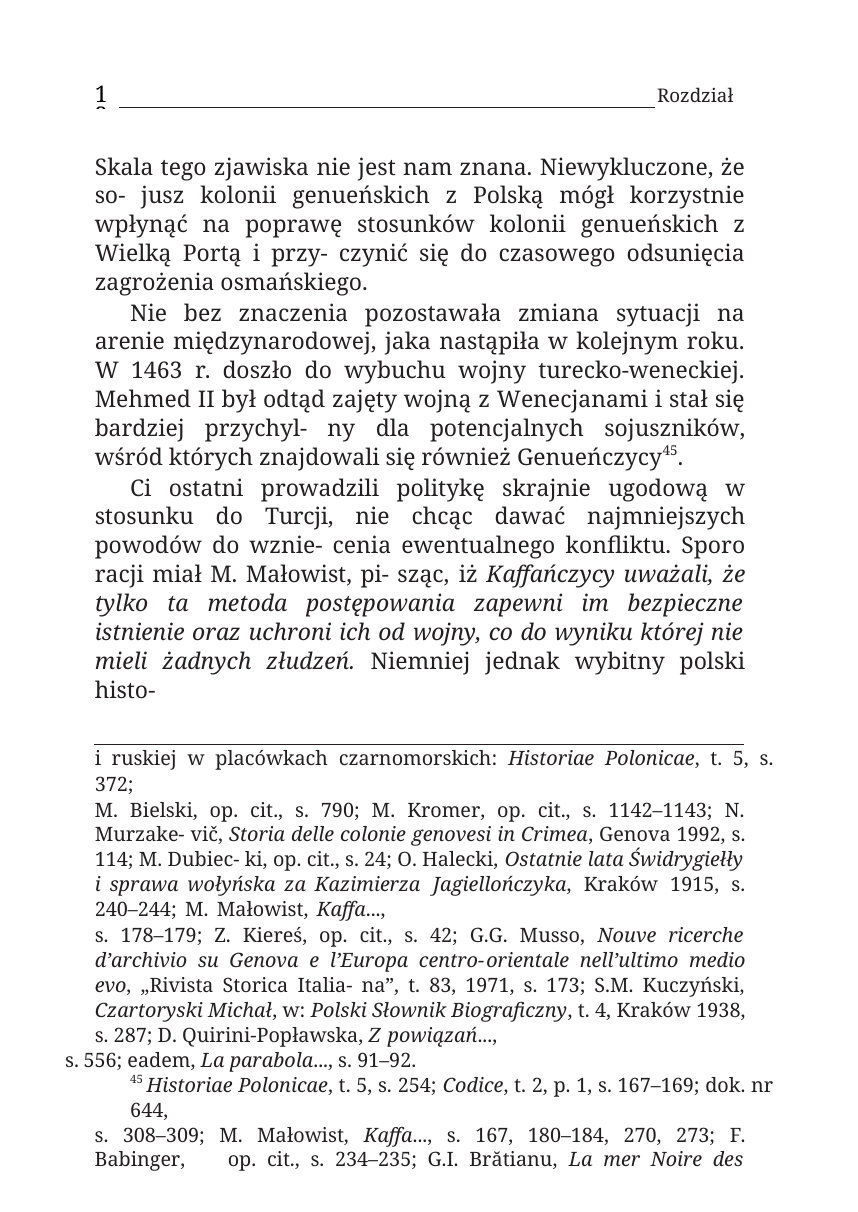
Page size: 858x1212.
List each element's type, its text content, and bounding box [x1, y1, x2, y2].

text Skala tego zjawiska nie jest nam znana. Niewykluczone, że so- jusz kolonii genueńskich z Polską mógł korzystnie wpłynąć na poprawę stosunków kolonii genueńskich z Wielką Portą i przy- czynić się do czasowego odsunięcia zagrożenia osmańskiego. [94, 152, 745, 297]
text 45 Historiae Polonicae, t. 5, s. 254; Codice, t. 2, p. 1, s. 167–169; dok. nr 644, [130, 1072, 774, 1122]
text i ruskiej w placówkach czarnomorskich: Historiae Polonicae, t. 5, s. 372; [94, 738, 774, 797]
text s. 308–309; M. Małowist, Kaffa..., s. 167, 180–184, 270, 273; F. Babinger, op. cit., s. 234–235; G.I. Brătianu, La mer Noire des [94, 1122, 745, 1172]
text Ci ostatni prowadzili politykę skrajnie ugodową w stosunku do Turcji, nie chcąc dawać najmniejszych powodów do wznie- cenia ewentualnego konfliktu. Sporo racji miał M. Małowist, pi- sząc, iż Kaffańczycy uważali, że tylko ta metoda postępowania zapewni im bezpieczne istnienie oraz uchroni ich od wojny, co do wyniku której nie mieli żadnych złudzeń. Niemniej jednak wybitny polski histo- [94, 473, 746, 705]
text M. Bielski, op. cit., s. 790; M. Kromer, op. cit., s. 1142–1143; N. Murzake- vič, Storia delle colonie genovesi in Crimea, Genova 1992, s. 114; M. Dubiec- ki, op. cit., s. 24; O. Halecki, Ostatnie lata Świdrygiełły i sprawa wołyńska za Kazimierza Jagiellończyka, Kraków 1915, s. 240–244; M. Małowist, Kaffa..., [94, 797, 745, 923]
text Nie bez znaczenia pozostawała zmiana sytuacji na arenie międzynarodowej, jaka nastąpiła w kolejnym roku. W 1463 r. doszło do wybuchu wojny turecko-weneckiej. Mehmed II był odtąd zajęty wojną z Wenecjanami i stał się bardziej przychyl- ny dla potencjalnych sojuszników, wśród których znajdowali się również Genueńczycy45. [94, 298, 745, 472]
list 556; eadem, La parabola..., s. 91–92. [65, 1048, 774, 1072]
text s. 178–179; Z. Kiereś, op. cit., s. 42; G.G. Musso, Nouve ricerche d’archivio su Genova e l’Europa centro‑orientale nell’ultimo medio evo, „Rivista Storica Italia- na”, t. 83, 1971, s. 173; S.M. Kuczyński, Czartoryski Michał, w: Polski Słownik Biograficzny, t. 4, Kraków 1938, s. 287; D. Quirini-Popławska, Z powiązań..., [94, 923, 746, 1048]
